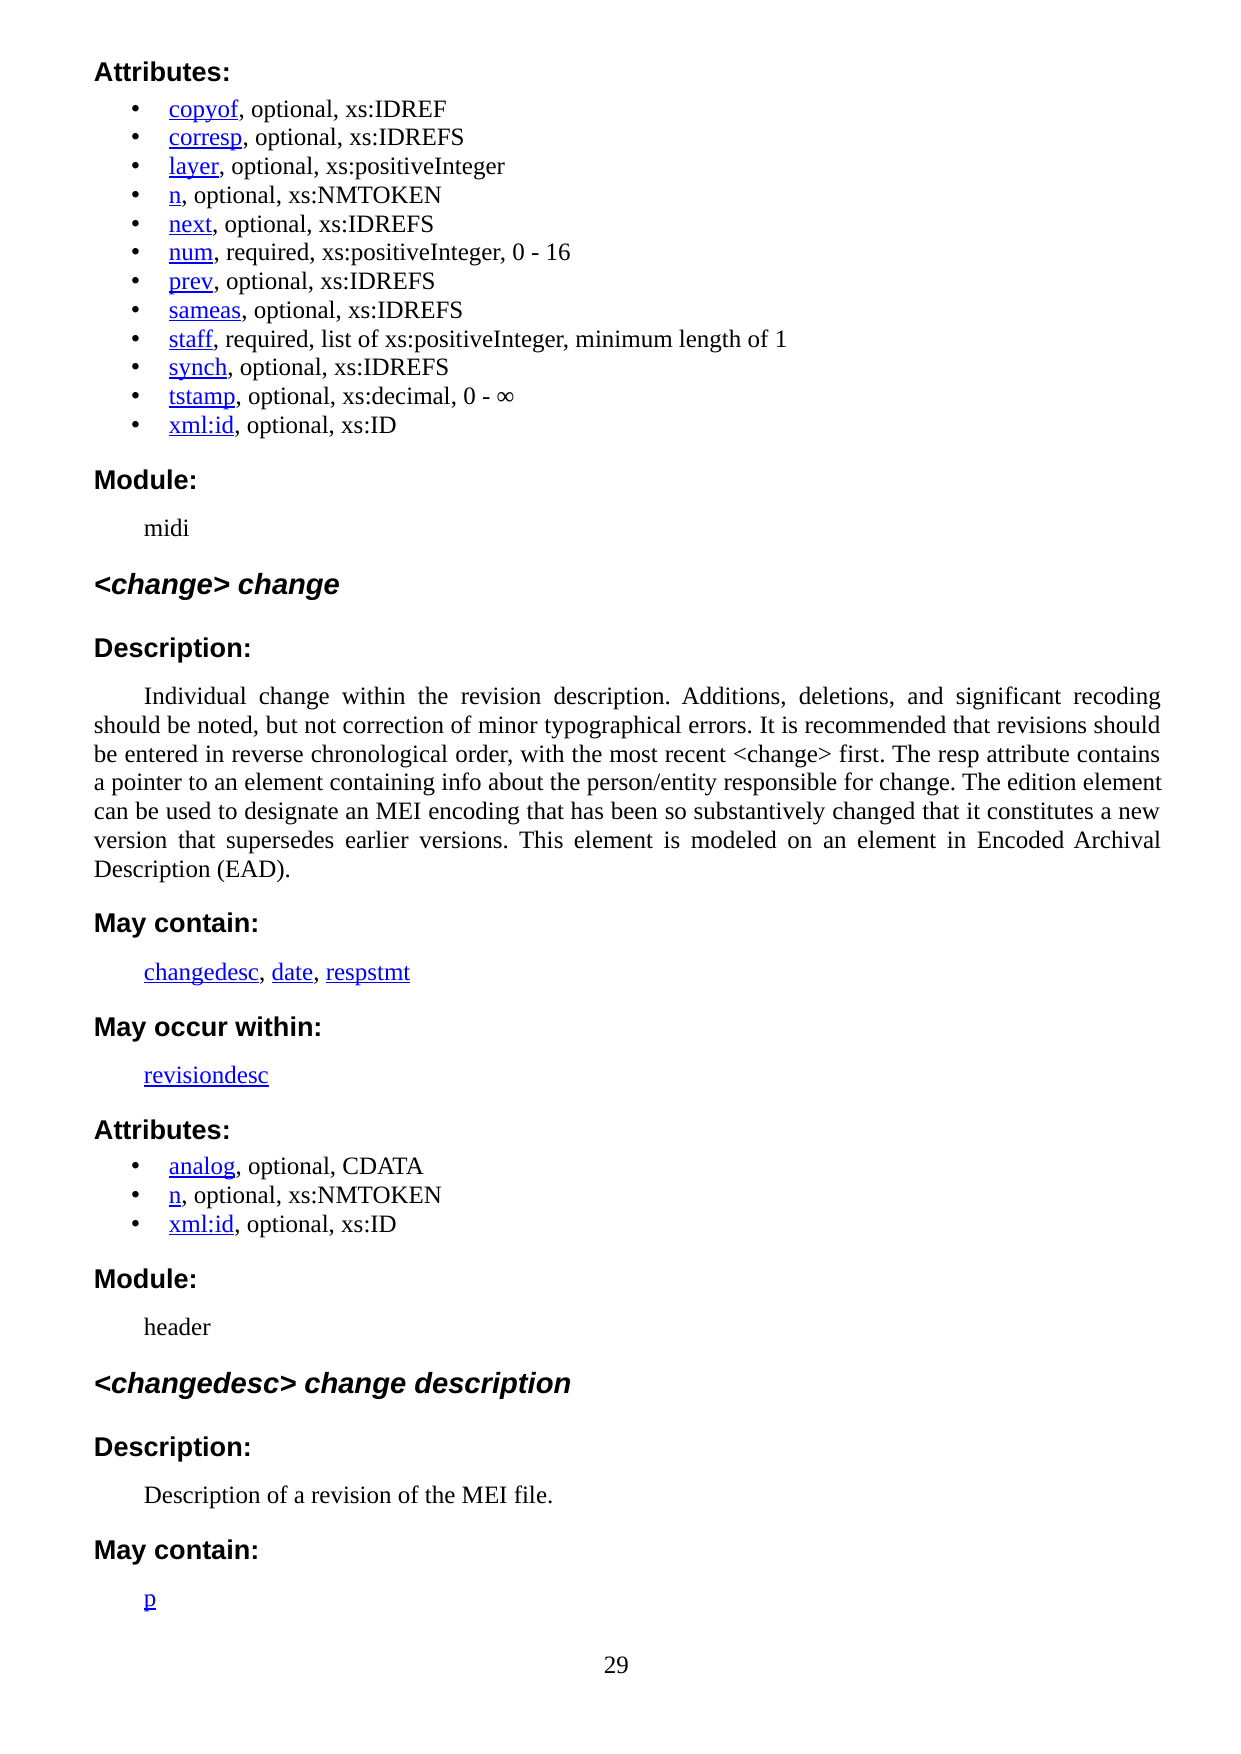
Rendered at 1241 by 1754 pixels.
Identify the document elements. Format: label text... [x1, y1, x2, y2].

subtitle Module: [94, 1263, 1162, 1294]
list n, optional, xs:NMTOKEN [131, 180, 1162, 209]
list analog, optional, CDATA [131, 1151, 1162, 1180]
list corresp, optional, xs:IDREFS [131, 122, 1162, 151]
subtitle Attributes: [94, 1114, 1162, 1145]
text header [94, 1312, 1162, 1341]
text midi [94, 513, 1162, 542]
subtitle May occur within: [94, 1011, 1162, 1042]
subtitle Description: [94, 1431, 1162, 1462]
text Description of a revision of the MEI file. [94, 1480, 1162, 1509]
subtitle <changedesc> change description [94, 1366, 1162, 1399]
list n, optional, xs:NMTOKEN [131, 1180, 1162, 1209]
list xml:id, optional, xs:ID [131, 410, 1162, 439]
subtitle May contain: [94, 907, 1162, 939]
list staff, required, list of xs:positiveInteger, minimum length of 1 [131, 324, 1162, 352]
list next, optional, xs:IDREFS [131, 209, 1162, 237]
list num, required, xs:positiveInteger, 0 - 16 [131, 237, 1162, 266]
subtitle Module: [94, 464, 1162, 495]
subtitle Attributes: [94, 56, 1162, 87]
list prev, optional, xs:IDREFS [131, 266, 1162, 295]
list copyof, optional, xs:IDREF [131, 94, 1162, 122]
list tstamp, optional, xs:decimal, 0 - ∞ [131, 381, 1162, 410]
subtitle <change> change [94, 567, 1162, 601]
list sameas, optional, xs:IDREFS [131, 295, 1162, 324]
text changedesc, date, respstmt [94, 957, 1162, 986]
list layer, optional, xs:positiveInteger [131, 151, 1162, 180]
subtitle Description: [94, 632, 1162, 663]
text revisiondesc [94, 1060, 1162, 1089]
list xml:id, optional, xs:ID [131, 1209, 1162, 1238]
subtitle May contain: [94, 1534, 1162, 1565]
text p [94, 1583, 1162, 1612]
list synch, optional, xs:IDREFS [131, 352, 1162, 381]
text Individual change within the revision description. Additions, deletions, and significant recoding should be noted, but not correction of minor typographical errors. It is recommended that revisions should be entered in reverse chronological order, with the most recent <change> first. The resp attribute contains a pointer to an element containing info about the person/entity responsible for change. The edition element can be used to designate an MEI encoding that has been so substantively changed that it constitutes a new version that supersedes earlier versions. This element is modeled on an element in Encoded Archival Description (EAD). [94, 681, 1162, 882]
